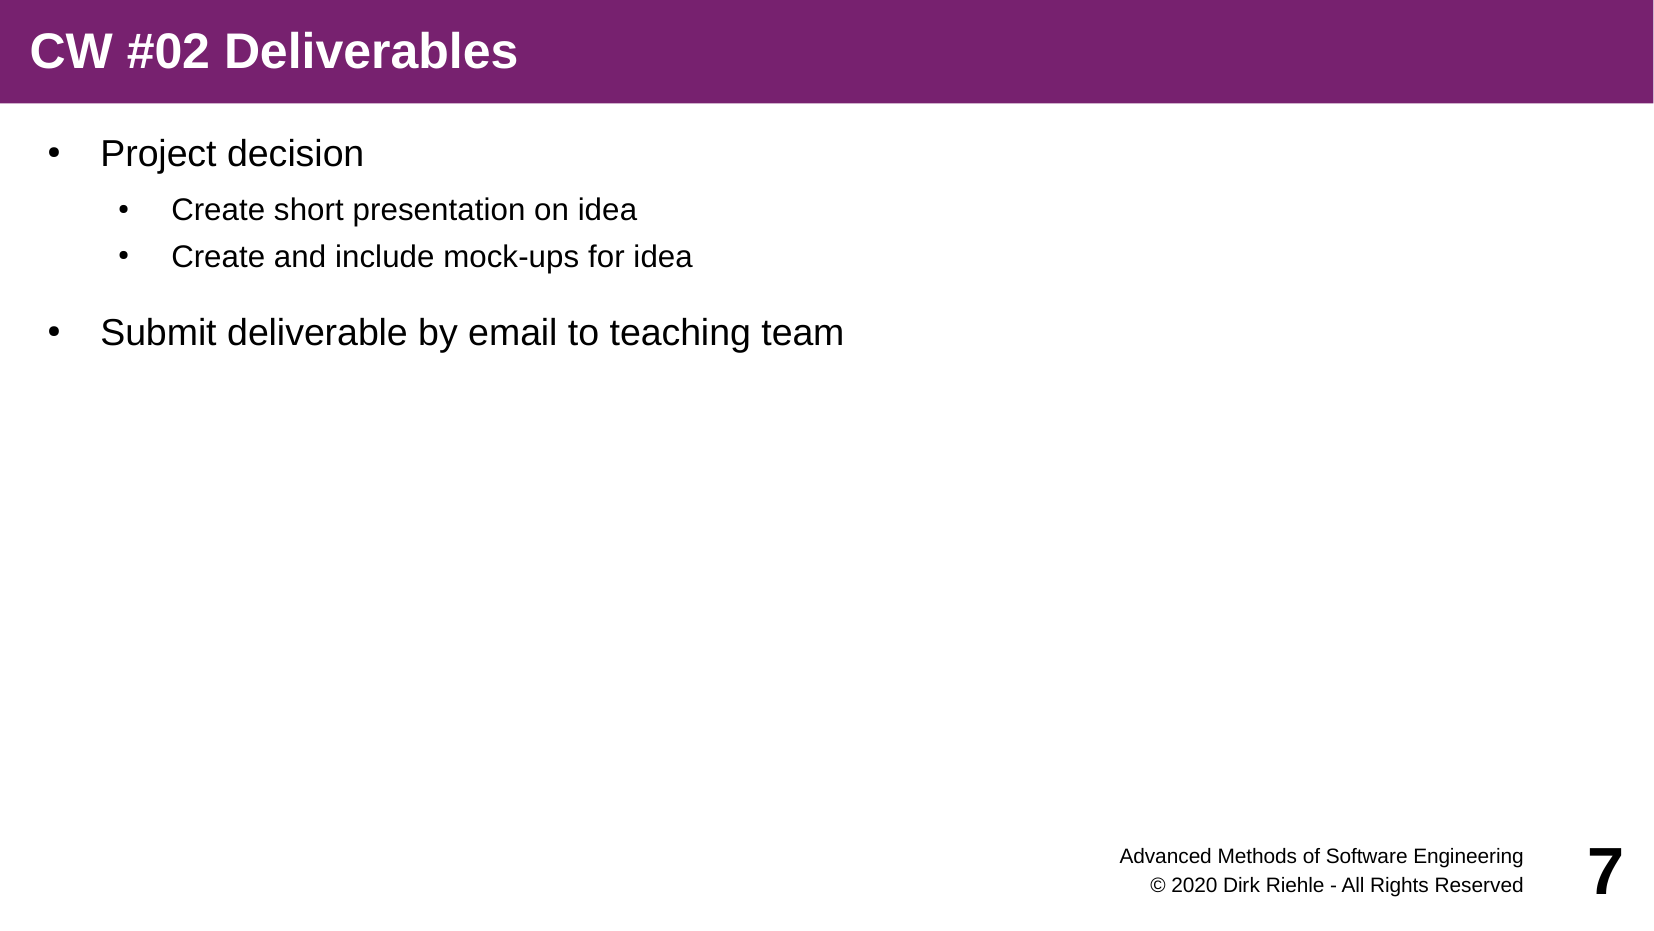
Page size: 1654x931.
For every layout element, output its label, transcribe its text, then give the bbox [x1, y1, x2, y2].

title CW #02 Deliverables [0, 0, 1654, 104]
list Project decision Create short presentation on idea Create and include mock-ups for idea Submit deliverable by email to teaching team [29, 132, 1625, 798]
